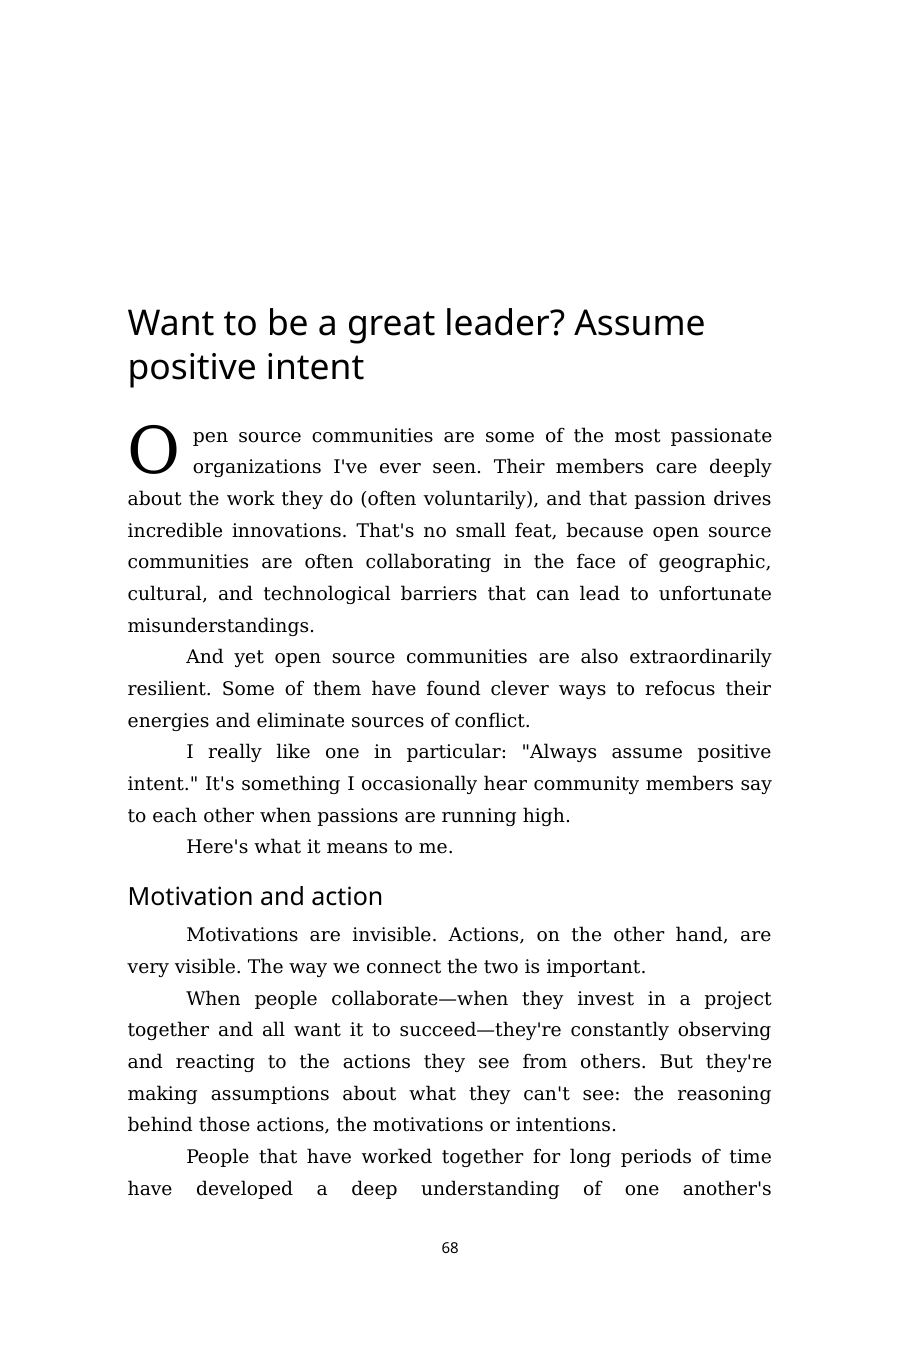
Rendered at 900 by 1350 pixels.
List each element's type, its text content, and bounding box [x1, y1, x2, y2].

subtitle Motivation and action [127, 883, 772, 912]
text When people collaborate—when they invest in a project together and all want it to succeed—they're constantly observing and reacting to the actions they see from others. But they're making assumptions about what they can't see: the reasoning behind those actions, the motivations or intentions. [127, 987, 772, 1136]
subtitle Want to be a great leader? Assume positive intent [127, 298, 772, 390]
text Open source communities are some of the most passionate organizations I've ever seen. Their members care deeply about the work they do (often voluntarily), and that passion drives incredible innovations. That's no small feat, because open source communities are often collaborating in the face of geographic, cultural, and technological barriers that can lead to unfortunate misunderstandings. [127, 425, 772, 637]
text People that have worked together for long periods of time have developed a deep understanding of one another's [127, 1146, 772, 1199]
text Here's what it means to me. [127, 837, 772, 858]
text And yet open source communities are also extraordinarily resilient. Some of them have found clever ways to refocus their energies and eliminate sources of conflict. [127, 647, 772, 732]
text I really like one in particular: "Always assume positive intent." It's something I occasionally hear community members say to each other when passions are running high. [127, 742, 772, 827]
text Motivations are invisible. Actions, on the other hand, are very visible. The way we connect the two is important. [127, 924, 772, 978]
